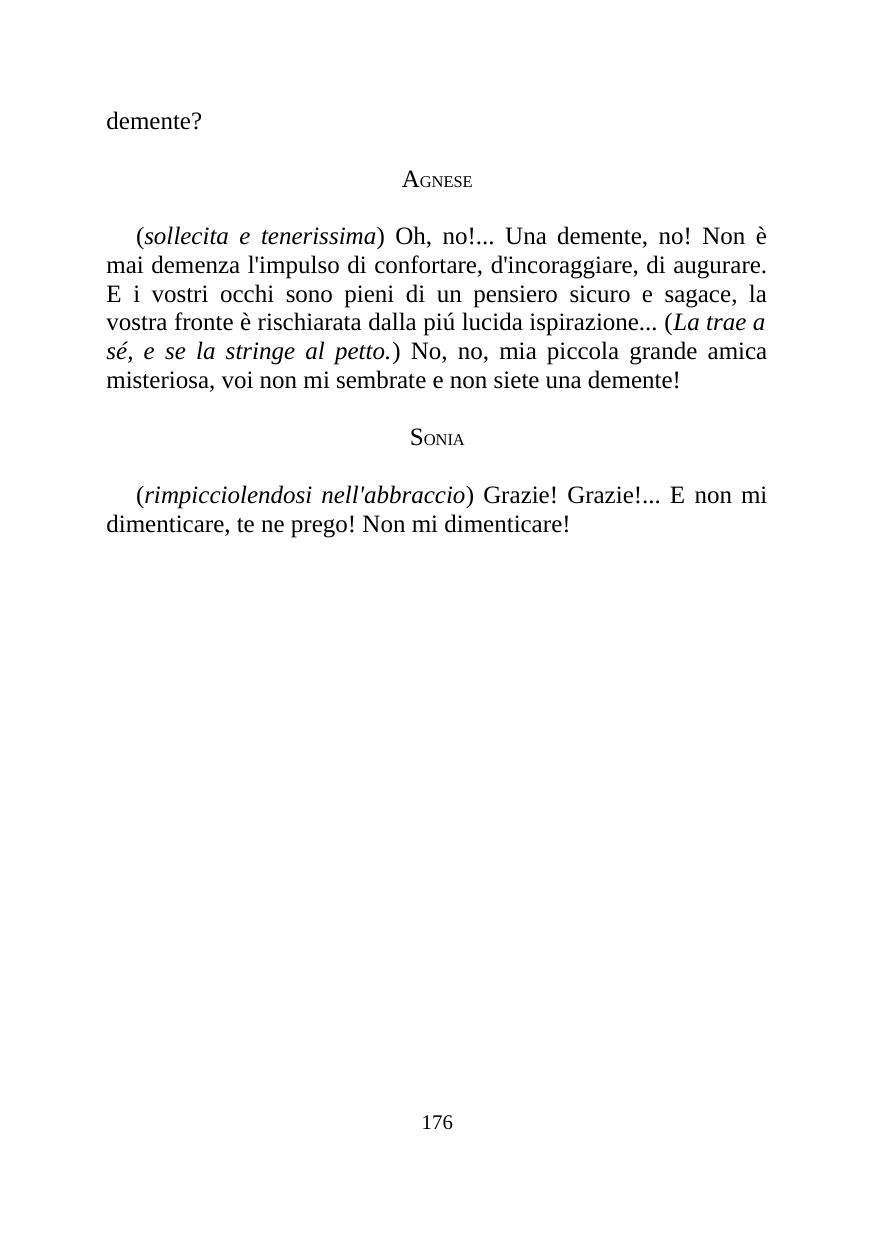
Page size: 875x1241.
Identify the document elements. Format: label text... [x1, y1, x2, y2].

text (sollecita e tenerissima) Oh, no!... Una demente, no! Non è mai demenza l'impulso di confortare, d'incoraggiare, di augurare. E i vostri occhi sono pieni di un pensiero sicuro e sagace, la vostra fronte è rischiarata dalla piú lucida ispirazione... (La trae a sé, e se la stringe al petto.) No, no, mia piccola grande amica misteriosa, voi non mi sembrate e non siete una demente! [106, 221, 768, 394]
text Agnese [106, 164, 768, 192]
text (rimpicciolendosi nell'abbraccio) Grazie! Grazie!... E non mi dimenticare, te ne prego! Non mi dimenticare! [106, 480, 768, 537]
text demente? [106, 106, 768, 135]
text Sonia [106, 422, 768, 451]
